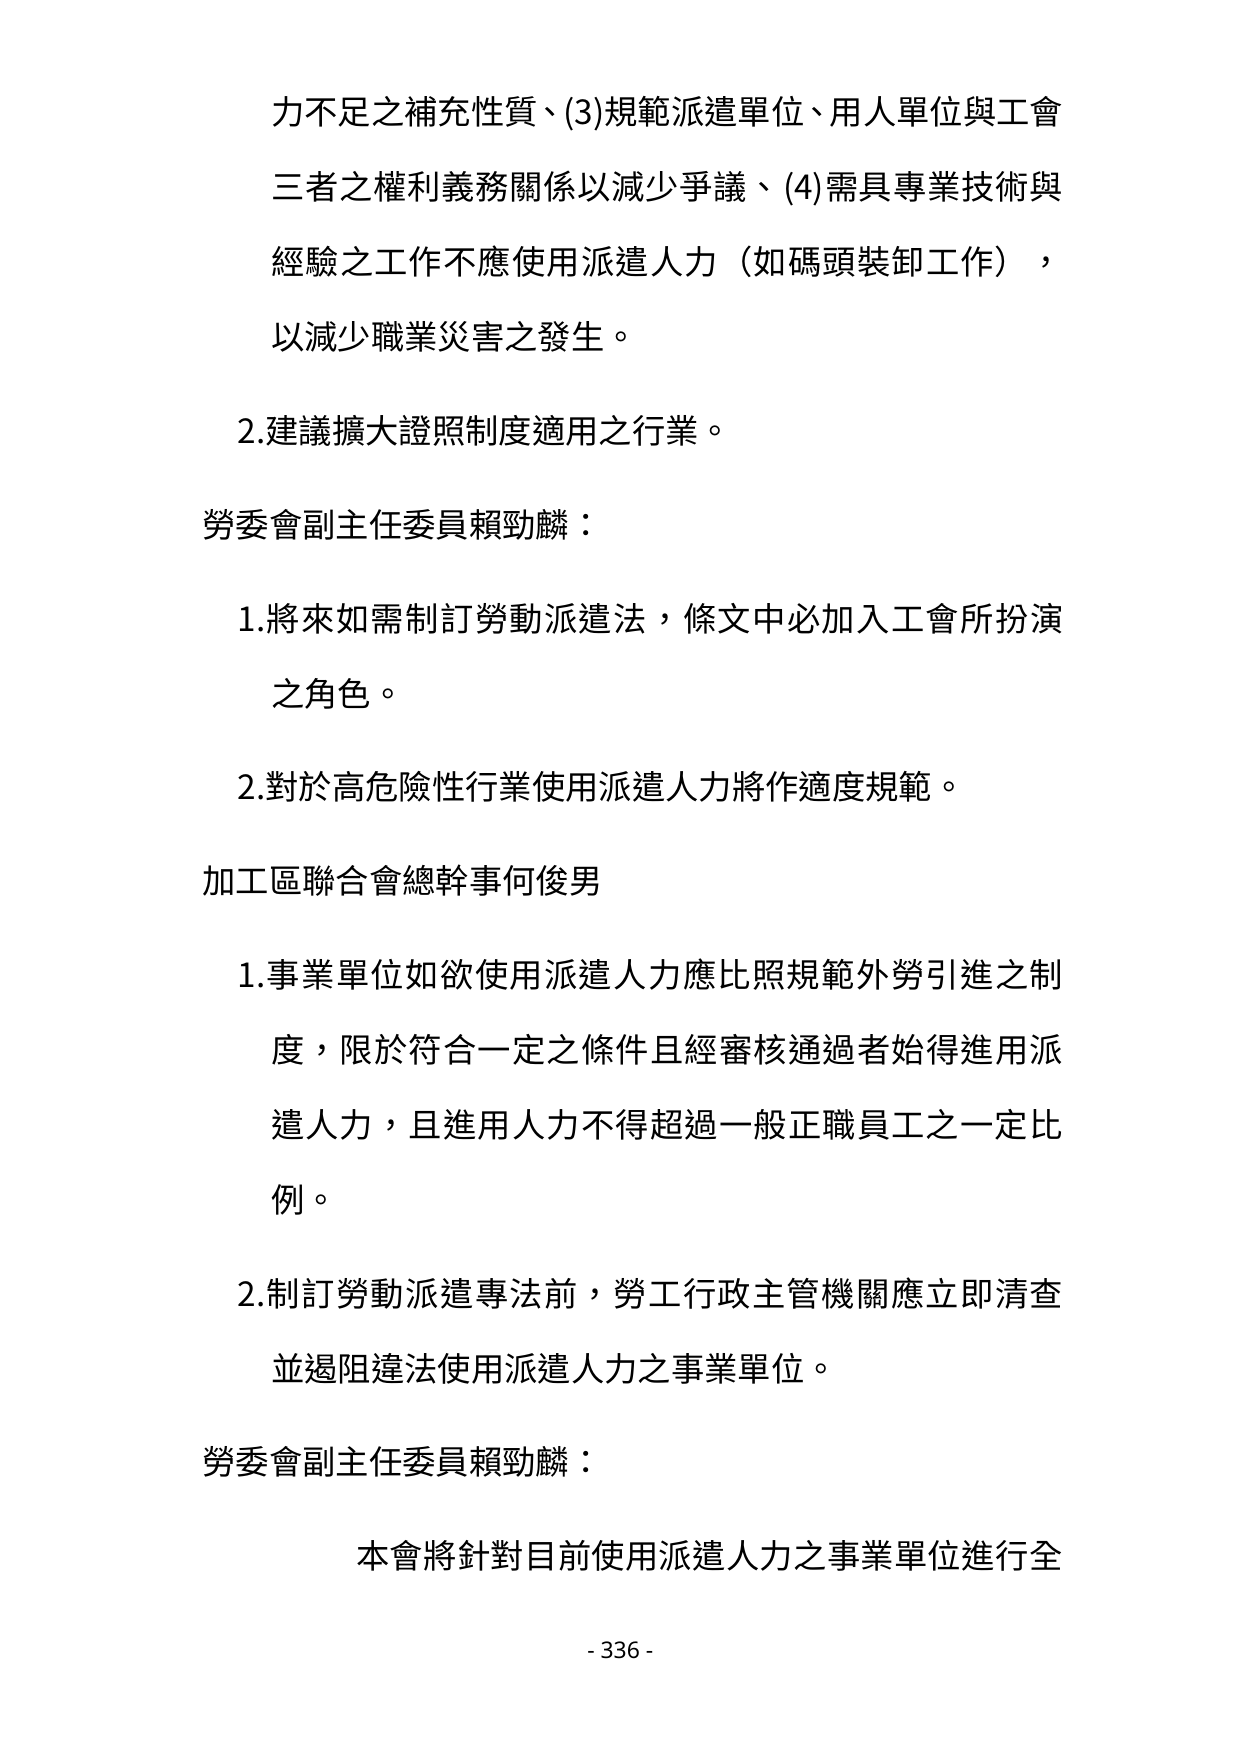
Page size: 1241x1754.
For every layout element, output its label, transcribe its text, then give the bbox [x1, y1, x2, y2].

subtitle 勞委會副主任委員賴勁麟： [202, 485, 1063, 560]
subtitle 2.制訂勞動派遣專法前，勞工行政主管機關應立即清查並遏阻違法使用派遣人力之事業單位。 [237, 1254, 1063, 1404]
subtitle 1.將來如需制訂勞動派遣法，條文中必加入工會所扮演之角色。 [237, 579, 1063, 729]
subtitle 勞委會副主任委員賴勁麟： [202, 1423, 1063, 1498]
text 本會將針對目前使用派遣人力之事業單位進行全 [289, 1517, 1063, 1592]
subtitle 力不足之補充性質、(3)規範派遣單位、用人單位與工會三者之權利義務關係以減少爭議、(4)需具專業技術與經驗之工作不應使用派遣人力（如碼頭裝卸工作），以減少職業災害之發生。 [237, 73, 1063, 373]
subtitle 加工區聯合會總幹事何俊男 [202, 842, 1063, 917]
subtitle 1.事業單位如欲使用派遣人力應比照規範外勞引進之制度，限於符合一定之條件且經審核通過者始得進用派遣人力，且進用人力不得超過一般正職員工之一定比例。 [237, 935, 1063, 1235]
subtitle 2.建議擴大證照制度適用之行業。 [237, 392, 1063, 467]
subtitle 2.對於高危險性行業使用派遣人力將作適度規範。 [237, 748, 1063, 823]
